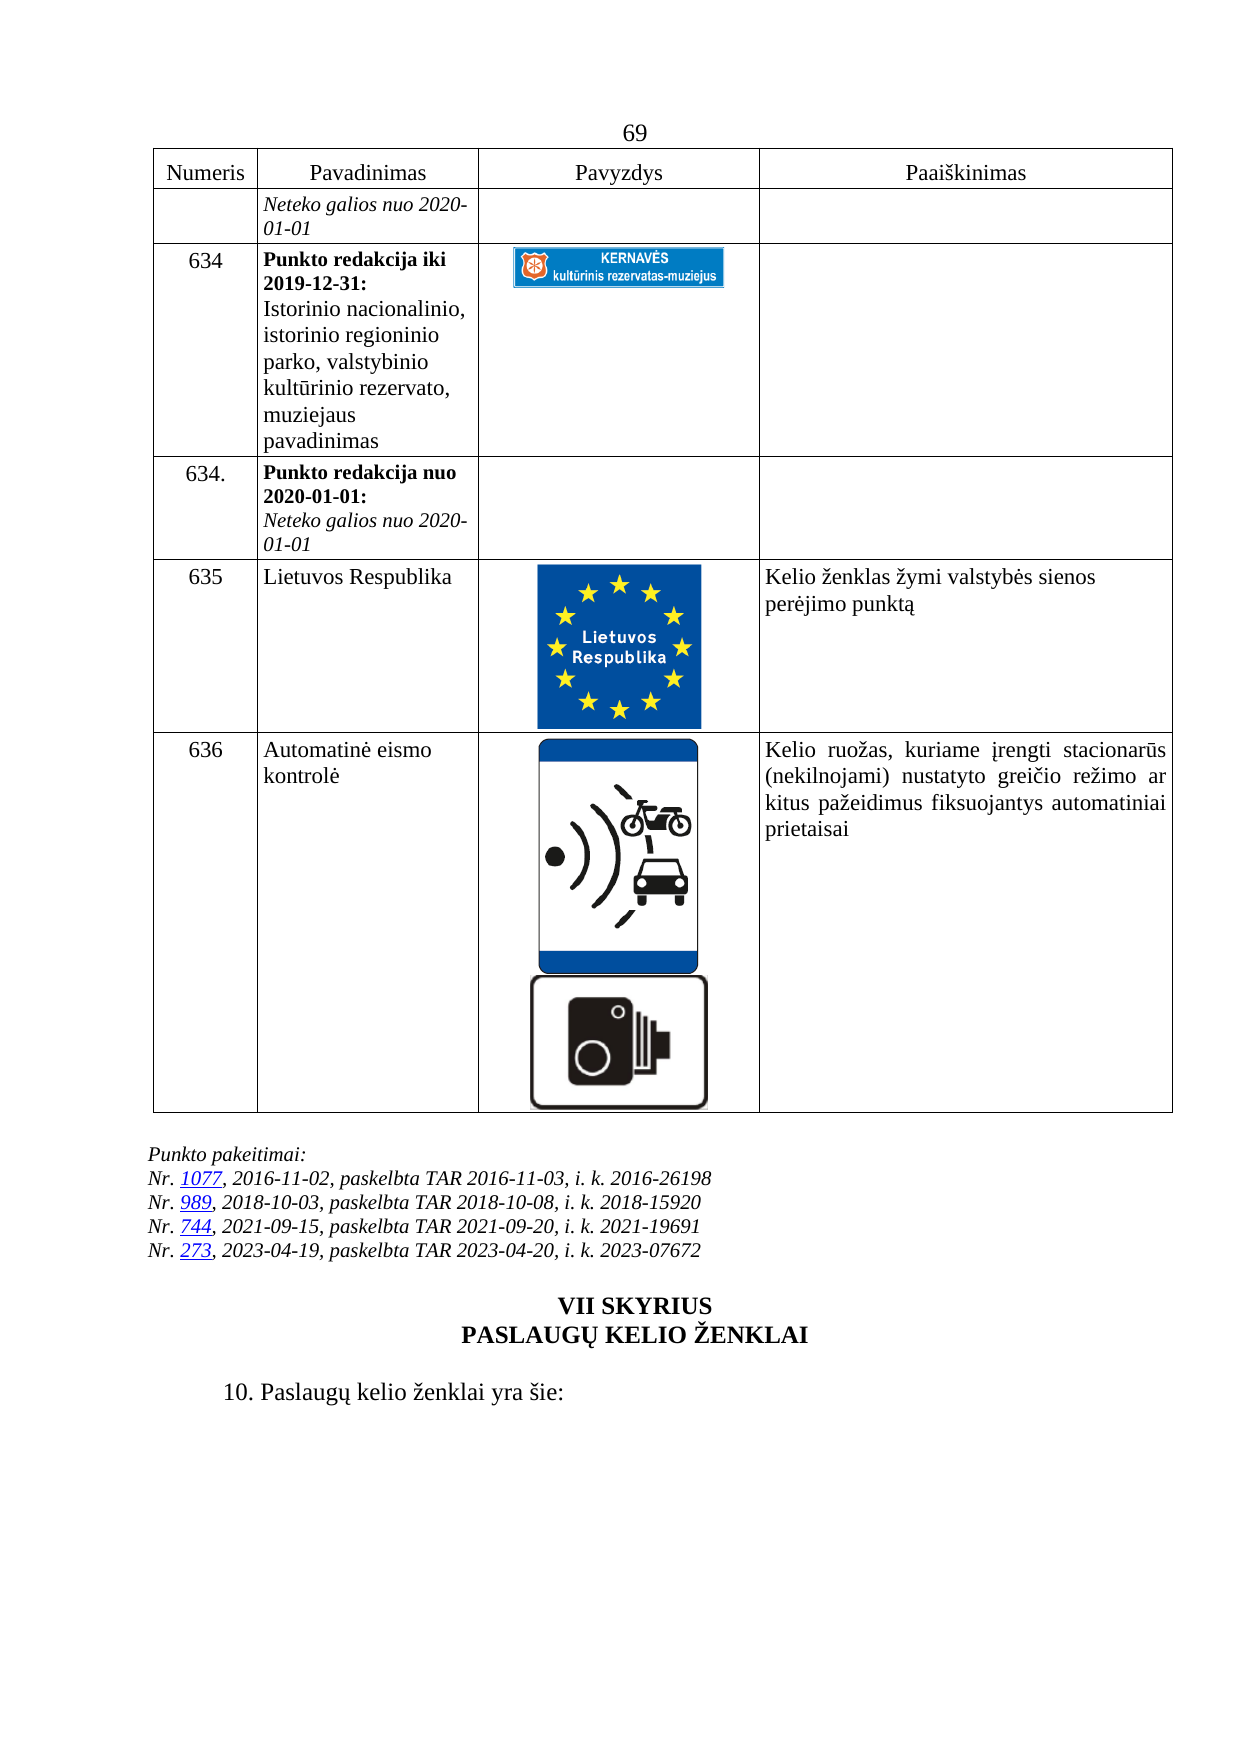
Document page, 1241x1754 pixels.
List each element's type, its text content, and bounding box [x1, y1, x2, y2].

table_cell Automatinė eismo kontrolė [258, 733, 478, 1112]
text Nr. 989, 2018-10-03, paskelbta TAR 2018-10-08, i. k. 2018-15920 [148, 1190, 1122, 1214]
table_header Paaiškinimas [760, 149, 1172, 188]
table_cell 635 [154, 560, 257, 732]
table_cell 636 [154, 733, 257, 1112]
table_cell [760, 189, 1172, 243]
table_cell [479, 733, 759, 1112]
text PASLAUGŲ KELIO ŽENKLAI [148, 1320, 1122, 1348]
table_cell 634 [154, 244, 257, 456]
table_cell [760, 244, 1172, 456]
table_cell Punkto redakcija nuo 2020-01-01: Neteko galios nuo 2020-01-01 [258, 457, 478, 559]
table_header Pavyzdys [479, 149, 759, 188]
table_cell Punkto redakcija iki 2019-12-31: Istorinio nacionalinio, istorinio regioninio parko, valstybinio kultūrinio rezervato, muziejaus pavadinimas [258, 244, 478, 456]
table_cell [479, 560, 759, 732]
table_cell Lietuvos Respublika [258, 560, 478, 732]
table_cell Kelio ruožas, kuriame įrengti stacionarūs (nekilnojami) nustatyto greičio režimo ar kitus pažeidimus fiksuojantys automatiniai prietaisai [760, 733, 1172, 1112]
text Nr. 1077, 2016-11-02, paskelbta TAR 2016-11-03, i. k. 2016-26198 [148, 1166, 1122, 1190]
table_header Numeris [154, 149, 257, 188]
text Nr. 744, 2021-09-15, paskelbta TAR 2021-09-20, i. k. 2021-19691 [148, 1214, 1122, 1238]
table_cell [154, 189, 257, 243]
table_cell [760, 457, 1172, 559]
table_cell [479, 457, 759, 559]
text Nr. 273, 2023-04-19, paskelbta TAR 2023-04-20, i. k. 2023-07672 [148, 1238, 1122, 1262]
table_cell 634. [154, 457, 257, 559]
text VII SKYRIUS [148, 1291, 1122, 1320]
table_cell [479, 189, 759, 243]
text Punkto pakeitimai: [148, 1142, 1122, 1166]
table_header Pavadinimas [258, 149, 478, 188]
table_cell [479, 244, 759, 456]
table_cell Neteko galios nuo 2020-01-01 [258, 189, 478, 243]
table_cell Kelio ženklas žymi valstybės sienos perėjimo punktą [760, 560, 1172, 732]
text 10. Paslaugų kelio ženklai yra šie: [148, 1377, 1122, 1406]
